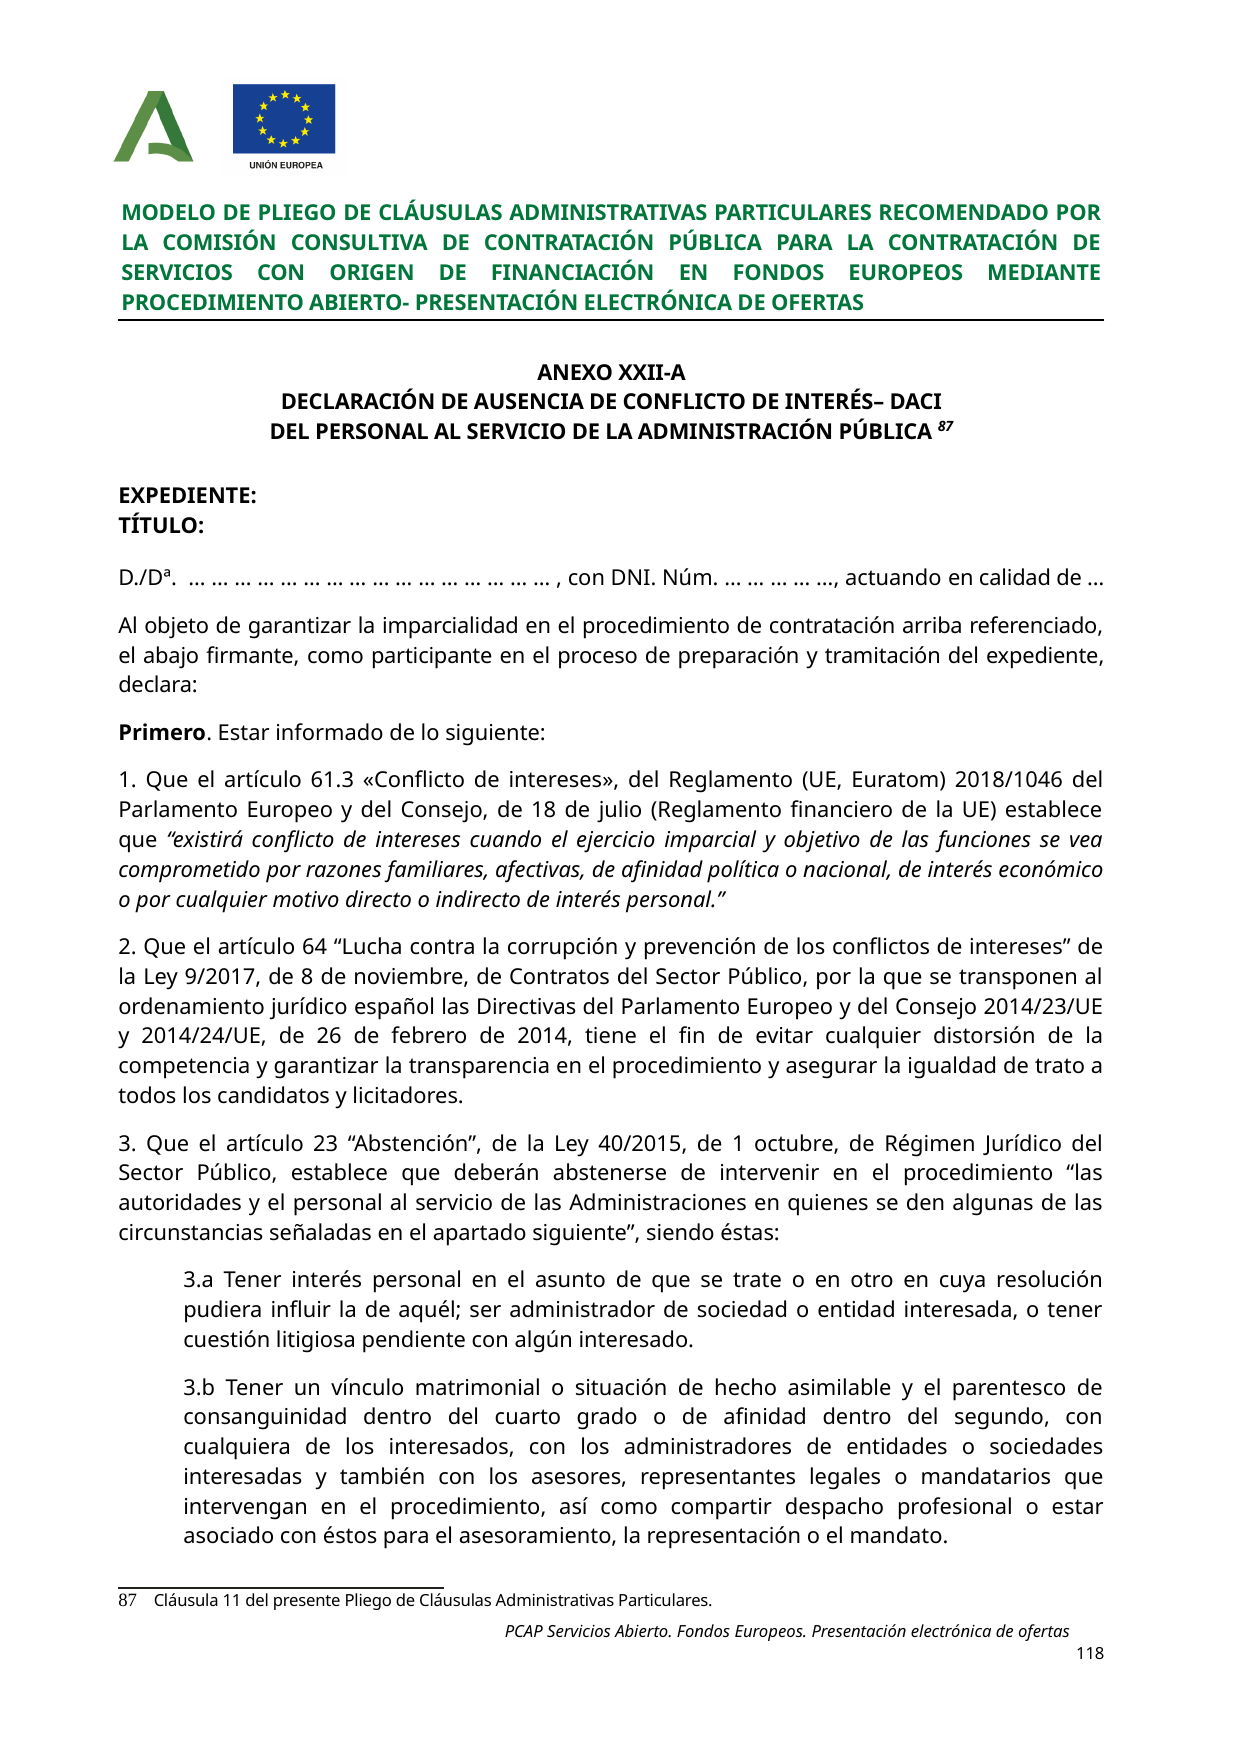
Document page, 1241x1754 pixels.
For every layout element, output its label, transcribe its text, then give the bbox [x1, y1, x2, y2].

text 3.a Tener interés personal en el asunto de que se trate o en otro en cuya resolución pudiera influir la de aquél; ser administrador de sociedad o entidad interesada, o tener cuestión litigiosa pendiente con algún interesado. [183, 1264, 1104, 1354]
text Al objeto de garantizar la imparcialidad en el procedimiento de contratación arriba referenciado, el abajo firmante, como participante en el proceso de preparación y tramitación del expediente, declara: [118, 610, 1104, 699]
text MODELO DE PLIEGO DE CLÁUSULAS ADMINISTRATIVAS PARTICULARES RECOMENDADO POR LA COMISIÓN CONSULTIVA DE CONTRATACIÓN PÚBLICA PARA LA CONTRATACIÓN DE SERVICIOS CON ORIGEN DE FINANCIACIÓN EN FONDOS EUROPEOS MEDIANTE PROCEDIMIENTO ABIERTO- PRESENTACIÓN ELECTRÓNICA DE OFERTAS [118, 194, 1104, 319]
picture [221, 78, 347, 176]
text Cláusula 11 del presente Pliego de Cláusulas Administrativas Particulares. [118, 1588, 1104, 1611]
text 2. Que el artículo 64 “Lucha contra la corrupción y prevención de los conflictos de intereses” de la Ley 9/2017, de 8 de noviembre, de Contratos del Sector Público, por la que se transponen al ordenamiento jurídico español las Directivas del Parlamento Europeo y del Consejo 2014/23/UE y 2014/24/UE, de 26 de febrero de 2014, tiene el fin de evitar cualquier distorsión de la competencia y garantizar la transparencia en el procedimiento y asegurar la igualdad de trato a todos los candidatos y licitadores. [118, 931, 1104, 1110]
text DECLARACIÓN DE AUSENCIA DE CONFLICTO DE INTERÉS– DACI [118, 386, 1104, 416]
picture [109, 86, 198, 166]
text DEL PERSONAL AL SERVICIO DE LA ADMINISTRACIÓN PÚBLICA [118, 416, 1104, 446]
text 3. Que el artículo 23 “Abstención”, de la Ley 40/2015, de 1 octubre, de Régimen Jurídico del Sector Público, establece que deberán abstenerse de intervenir en el procedimiento “las autoridades y el personal al servicio de las Administraciones en quienes se den algunas de las circunstancias señaladas en el apartado siguiente”, siendo éstas: [118, 1127, 1104, 1247]
text TÍTULO: [118, 510, 1104, 539]
text Primero. Estar informado de lo siguiente: [118, 717, 1104, 747]
text 1. Que el artículo 61.3 «Conflicto de intereses», del Reglamento (UE, Euratom) 2018/1046 del Parlamento Europeo y del Consejo, de 18 de julio (Reglamento financiero de la UE) establece que “existirá conflicto de intereses cuando el ejercicio imparcial y objetivo de las funciones se vea comprometido por razones familiares, afectivas, de afinidad política o nacional, de interés económico o por cualquier motivo directo o indirecto de interés personal.” [118, 764, 1104, 913]
text ANEXO XXII-A [118, 357, 1104, 386]
text EXPEDIENTE: [118, 480, 1104, 510]
text D./Dª. … … … … … … … … … … … … … … … … , con DNI. Núm. … … … … …, actuando en calidad de … [118, 562, 1104, 592]
text 3.b Tener un vínculo matrimonial o situación de hecho asimilable y el parentesco de consanguinidad dentro del cuarto grado o de afinidad dentro del segundo, con cualquiera de los interesados, con los administradores de entidades o sociedades interesadas y también con los asesores, representantes legales o mandatarios que intervengan en el procedimiento, así como compartir despacho profesional o estar asociado con éstos para el asesoramiento, la representación o el mandato. [183, 1371, 1104, 1550]
